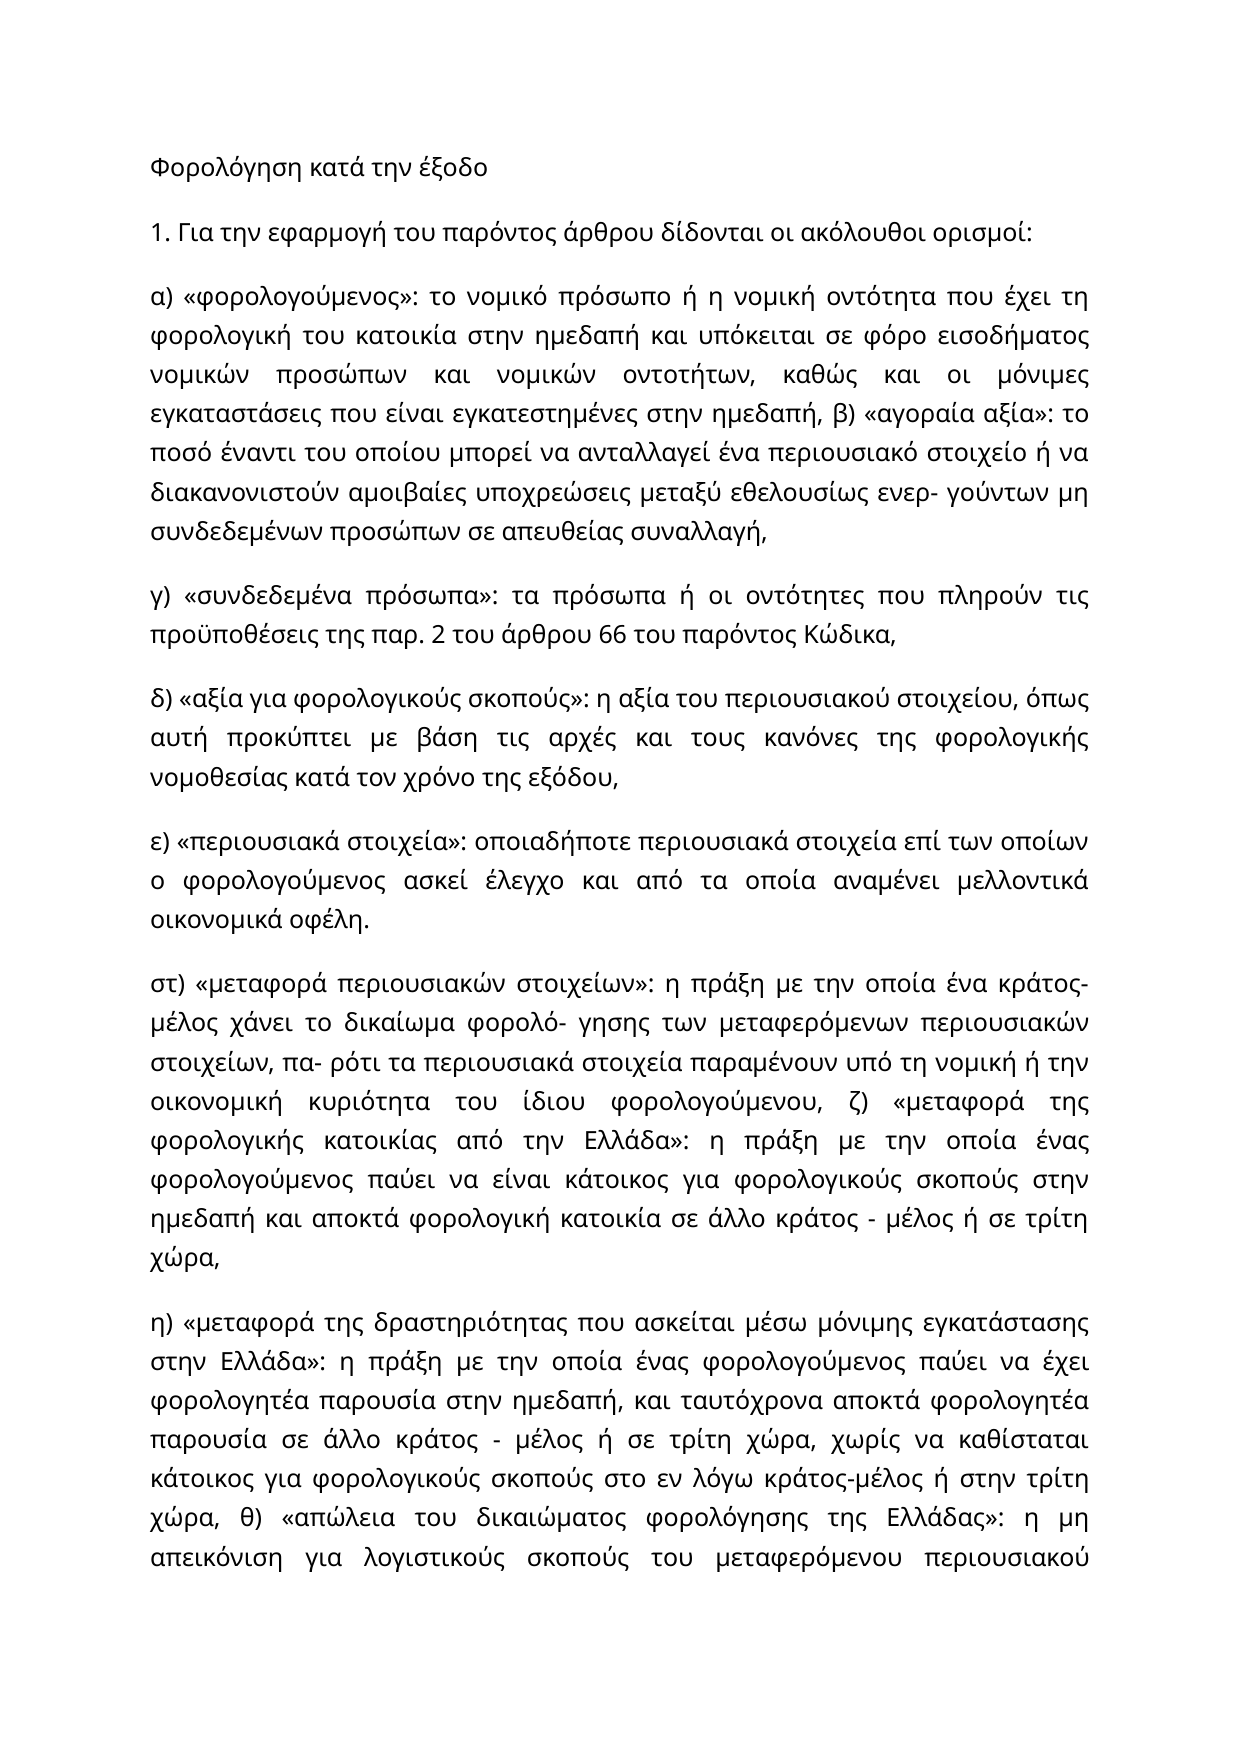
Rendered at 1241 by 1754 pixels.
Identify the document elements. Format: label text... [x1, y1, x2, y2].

text γ) «συνδεδεμένα πρόσωπα»: τα πρόσωπα ή οι οντότητες που πληρούν τις προϋποθέσεις της παρ. 2 του άρθρου 66 του παρόντος Κώδικα, [150, 577, 1090, 651]
text Φορολόγηση κατά την έξοδο [150, 150, 1090, 184]
text ε) «περιουσιακά στοιχεία»: οποιαδήποτε περιουσιακά στοιχεία επί των οποίων ο φορολογούμενος ασκεί έλεγχο και από τα οποία αναμένει μελλοντικά οικονομικά οφέλη. [150, 823, 1090, 936]
text η) «μεταφορά της δραστηριότητας που ασκείται μέσω μόνιμης εγκατάστασης στην Ελλάδα»: η πράξη με την οποία ένας φορολογούμενος παύει να έχει φορολογητέα παρουσία στην ημεδαπή, και ταυτόχρονα αποκτά φορολογητέα παρουσία σε άλλο κράτος - μέλος ή σε τρίτη χώρα, χωρίς να καθίσταται κάτοικος για φορολογικούς σκοπούς στο εν λόγω κράτος-μέλος ή στην τρίτη χώρα, θ) «απώλεια του δικαιώματος φορολόγησης της Ελλάδας»: η μη απεικόνιση για λογιστικούς σκοπούς του μεταφερόμενου περιουσιακού [150, 1304, 1090, 1573]
text στ) «μεταφορά περιουσιακών στοιχείων»: η πράξη με την οποία ένα κράτος-μέλος χάνει το δικαίωμα φορολό- γησης των μεταφερόμενων περιουσιακών στοιχείων, πα- ρότι τα περιουσιακά στοιχεία παραμένουν υπό τη νομική ή την οικονομική κυριότητα του ίδιου φορολογούμενου, ζ) «μεταφορά της φορολογικής κατοικίας από την Ελλάδα»: η πράξη με την οποία ένας φορολογούμενος παύει να είναι κάτοικος για φορολογικούς σκοπούς στην ημεδαπή και αποκτά φορολογική κατοικία σε άλλο κράτος - μέλος ή σε τρίτη χώρα, [150, 966, 1090, 1274]
text 1. Για την εφαρμογή του παρόντος άρθρου δίδονται οι ακόλουθοι ορισμοί: [150, 214, 1090, 248]
text α) «φορολογούμενος»: το νομικό πρόσωπο ή η νομική οντότητα που έχει τη φορολογική του κατοικία στην ημεδαπή και υπόκειται σε φόρο εισοδήματος νομικών προσώπων και νομικών οντοτήτων, καθώς και οι μόνιμες εγκαταστάσεις που είναι εγκατεστημένες στην ημεδαπή, β) «αγοραία αξία»: το ποσό έναντι του οποίου μπορεί να ανταλλαγεί ένα περιουσιακό στοιχείο ή να διακανονιστούν αμοιβαίες υποχρεώσεις μεταξύ εθελουσίως ενερ- γούντων μη συνδεδεμένων προσώπων σε απευθείας συναλλαγή, [150, 278, 1090, 547]
text δ) «αξία για φορολογικούς σκοπούς»: η αξία του περιουσιακού στοιχείου, όπως αυτή προκύπτει με βάση τις αρχές και τους κανόνες της φορολογικής νομοθεσίας κατά τον χρόνο της εξόδου, [150, 681, 1090, 793]
